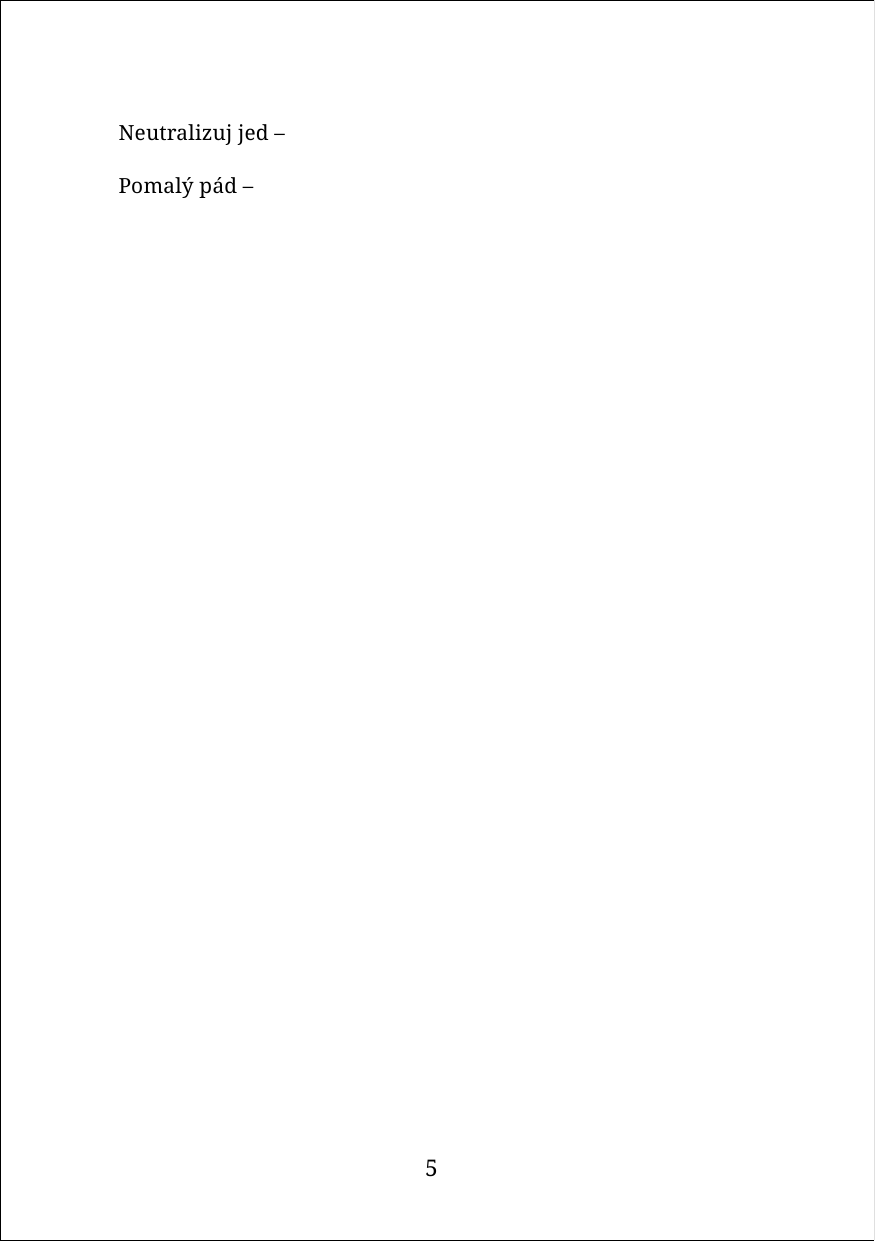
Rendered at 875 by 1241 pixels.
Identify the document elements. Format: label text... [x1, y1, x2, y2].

text Pomalý pád – [118, 171, 756, 200]
text Neutralizuj jed – [118, 118, 756, 147]
